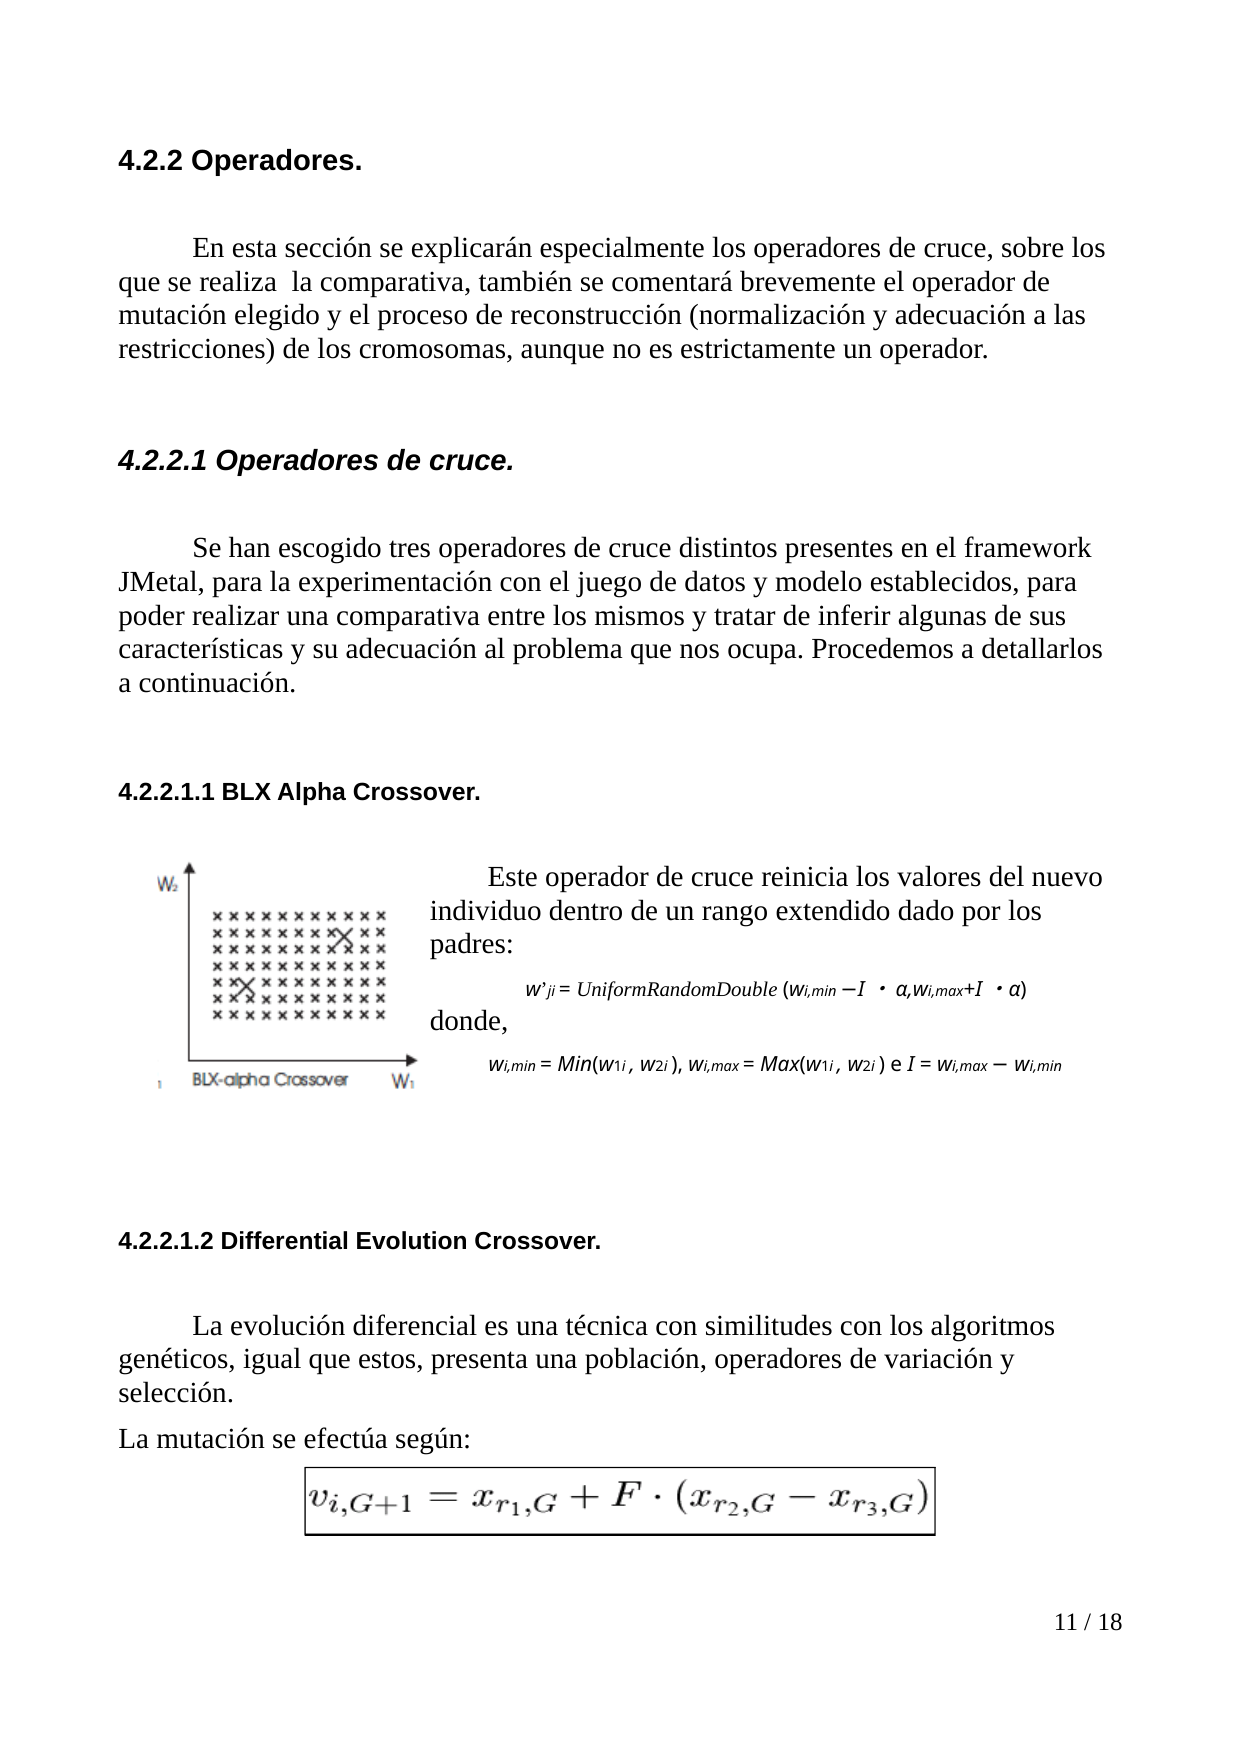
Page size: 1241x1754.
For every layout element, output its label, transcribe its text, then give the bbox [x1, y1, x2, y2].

subtitle 4.2.2 Operadores. [118, 143, 1122, 177]
text Se han escogido tres operadores de cruce distintos presentes en el framework JMetal, para la experimentación con el juego de datos y modelo establecidos, para poder realizar una comparativa entre los mismos y tratar de inferir algunas de sus características y su adecuación al problema que nos ocupa. Procedemos a detallarlos a continuación. [118, 531, 1122, 698]
subtitle 4.2.2.1 Operadores de cruce. [118, 443, 1122, 477]
text wi,min = Min(w1i , w2i ), wi,max = Max(w1i , w2i ) e I = wi,max − wi,min [430, 1049, 1122, 1077]
subtitle 4.2.2.1.1 BLX Alpha Crossover. [118, 777, 1122, 806]
text [118, 859, 157, 960]
text La mutación se efectúa según: [118, 1421, 1122, 1454]
text [118, 972, 157, 1003]
text La evolución diferencial es una técnica con similitudes con los algoritmos genéticos, igual que estos, presenta una población, operadores de variación y selección. [118, 1308, 1122, 1408]
text En esta sección se explicarán especialmente los operadores de cruce, sobre los que se realiza la comparativa, también se comentará brevemente el operador de mutación elegido y el proceso de reconstrucción (normalización y adecuación a las restricciones) de los cromosomas, aunque no es estrictamente un operador. [118, 230, 1122, 364]
text [118, 1003, 157, 1036]
text donde, [430, 1003, 1122, 1036]
text Este operador de cruce reinicia los valores del nuevo individuo dentro de un rango extendido dado por los padres: [430, 859, 1122, 960]
text w’ji = UniformRandomDouble (wi,min −I ・ α,wi,max+I ・α) [430, 972, 1122, 1003]
subtitle 4.2.2.1.2 Differential Evolution Crossover. [118, 1226, 1122, 1254]
